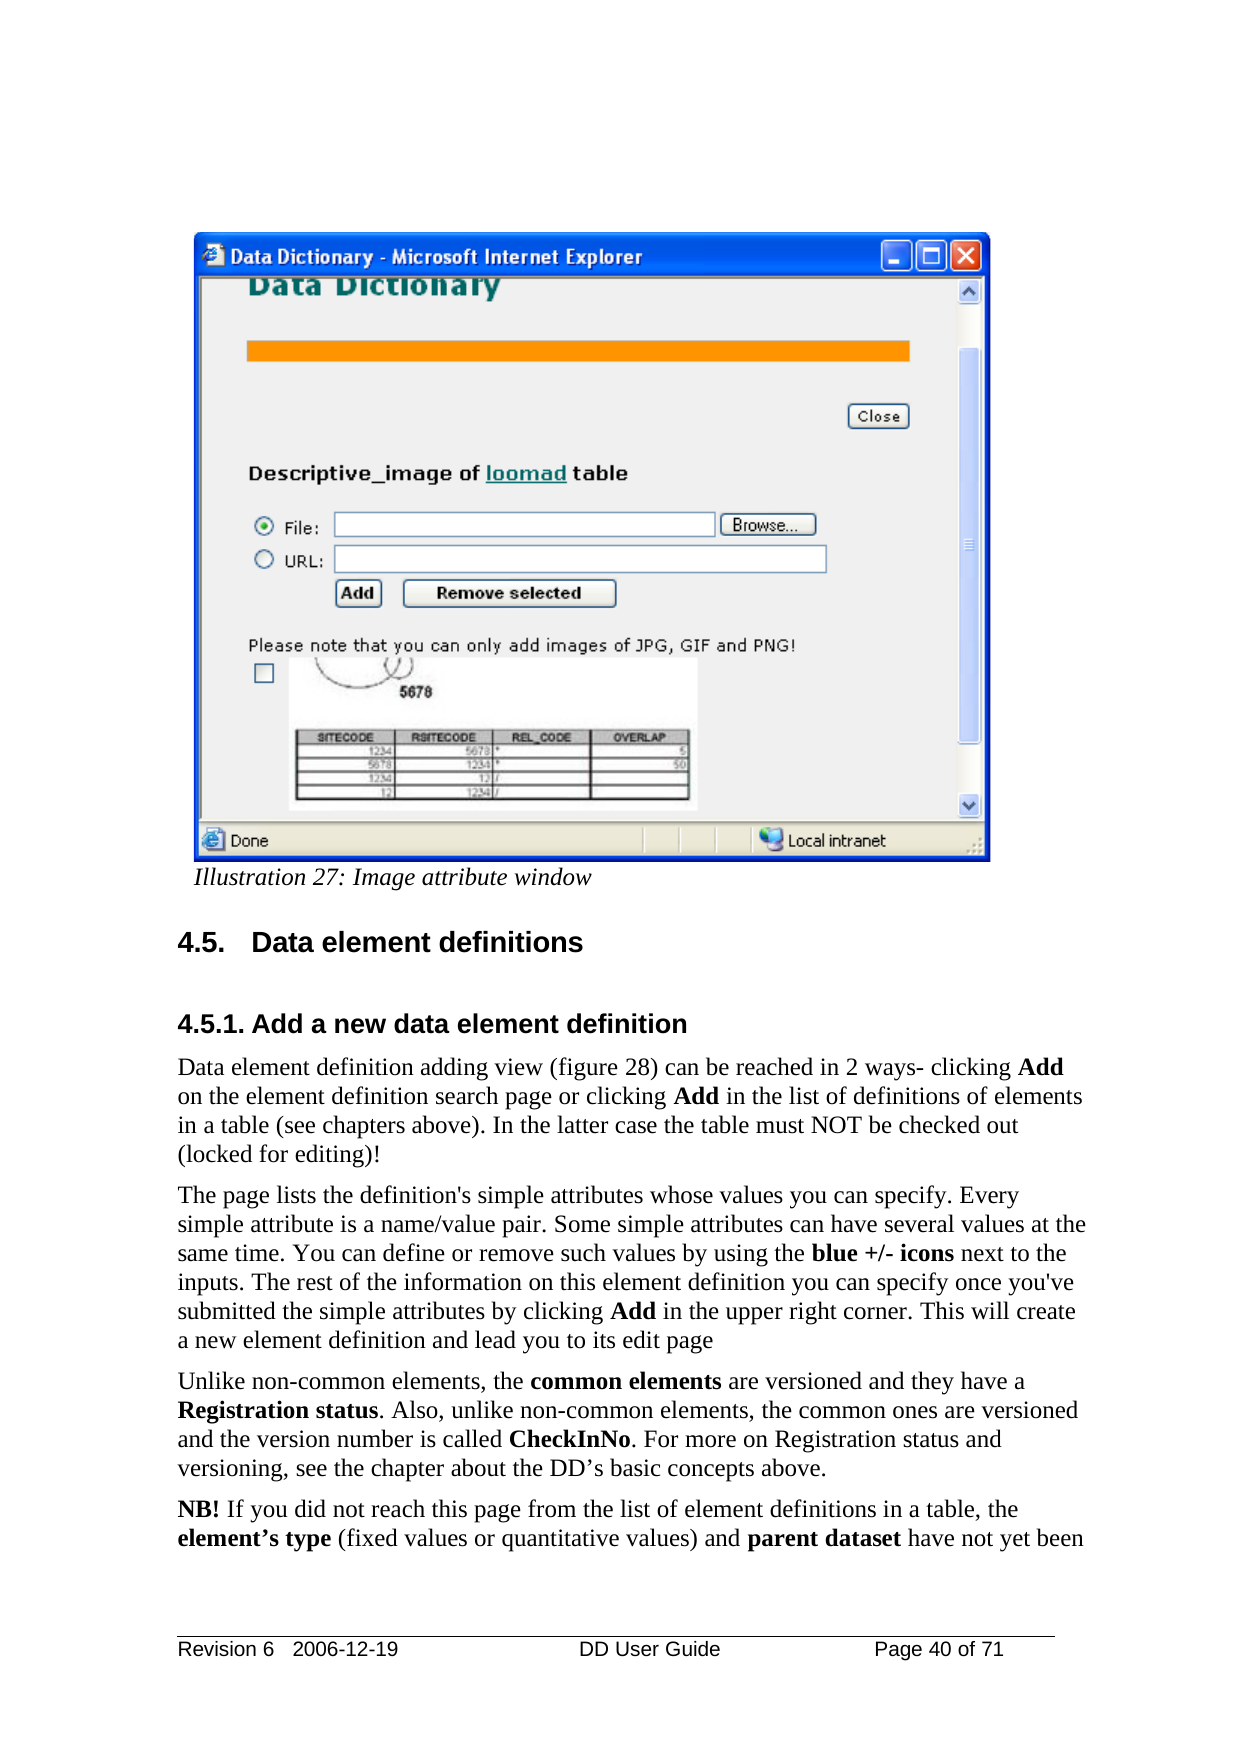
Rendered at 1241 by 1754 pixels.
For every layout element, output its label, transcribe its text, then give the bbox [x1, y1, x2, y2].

text Unlike non-common elements, the common elements are versioned and they have a Registration status. Also, unlike non-common elements, the common ones are versioned and the version number is called CheckInNo. For more on Registration status and versioning, see the chapter about the DD’s basic concepts above. [177, 1366, 1092, 1482]
text NB! If you did not reach this page from the list of element definitions in a table, the element’s type (fixed values or quantitative values) and parent dataset have not yet been [177, 1494, 1092, 1552]
subtitle Data element definitions [177, 925, 1092, 958]
text Data element definition adding view (figure 28) can be reached in 2 ways- clicking Add on the element definition search page or clicking Add in the list of definitions of elements in a table (see chapters above). In the latter case the table must NOT be checked out (locked for editing)! [177, 1052, 1092, 1168]
picture [193, 232, 991, 862]
subtitle Add a new data element definition [177, 1008, 1092, 1039]
text The page lists the definition's simple attributes whose values you can specify. Every simple attribute is a name/value pair. Some simple attributes can have several values at the same time. You can define or remove such values by using the blue +/- icons next to the inputs. The rest of the information on this element definition you can specify once you've submitted the simple attributes by clicking Add in the upper right corner. This will create a new element definition and lead you to its edit page [177, 1180, 1092, 1354]
text Illustration 27: Image attribute window [194, 862, 990, 891]
